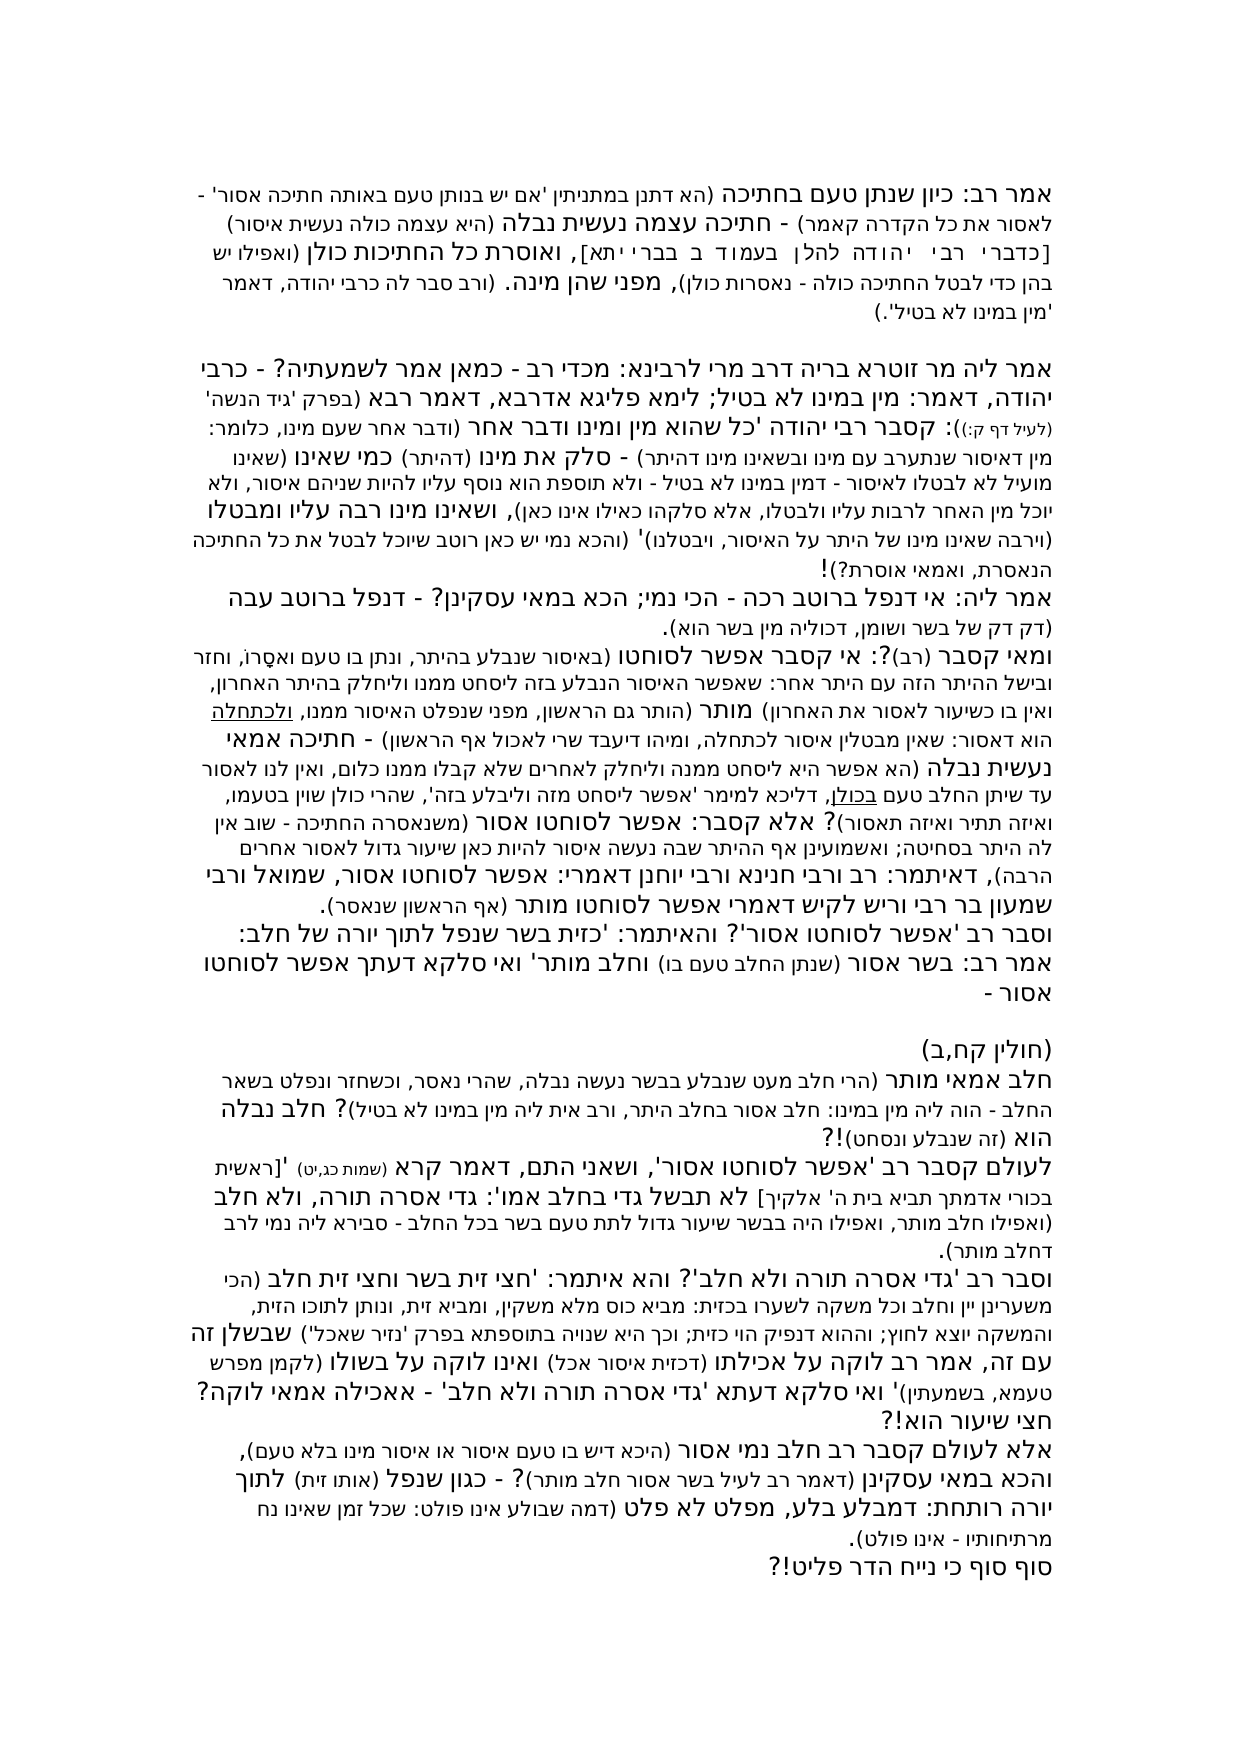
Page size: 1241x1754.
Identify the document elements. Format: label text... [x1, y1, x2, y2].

text אמר ליה מר זוטרא בריה דרב מרי לרבינא: מכדי רב - כמאן אמר לשמעתיה? - כרבי יהודה, דאמר: מין במינו לא בטיל; לימא פליגא אדרבא, דאמר רבא (בפרק 'גיד הנשה' (לעיל דף ק:)): קסבר רבי יהודה 'כל שהוא מין ומינו ודבר אחר (ודבר אחר שעם מינו, כלומר: מין דאיסור שנתערב עם מינו ובשאינו מינו דהיתר) - סלק את מינו (דהיתר) כמי שאינו (שאינו מועיל לא לבטלו לאיסור - דמין במינו לא בטיל - ולא תוספת הוא נוסף עליו להיות שניהם איסור, ולא יוכל מין האחר לרבות עליו ולבטלו, אלא סלקהו כאילו אינו כאן), ושאינו מינו רבה עליו ומבטלו (וירבה שאינו מינו של היתר על האיסור, ויבטלנו)' (והכא נמי יש כאן רוטב שיוכל לבטל את כל החתיכה הנאסרת, ואמאי אוסרת?)! [187, 354, 1053, 583]
text אמר ליה: אי דנפל ברוטב רכה - הכי נמי; הכא במאי עסקינן? - דנפל ברוטב עבה (דק דק של בשר ושומן, דכוליה מין בשר הוא). [187, 583, 1053, 641]
text אלא לעולם קסבר רב חלב נמי אסור (היכא דיש בו טעם איסור או איסור מינו בלא טעם), והכא במאי עסקינן (דאמר רב לעיל בשר אסור חלב מותר)? - כגון שנפל (אותו זית) לתוך יורה רותחת: דמבלע בלע, מפלט לא פלט (דמה שבולע אינו פולט: שכל זמן שאינו נח מרתיחותיו - אינו פולט). [187, 1435, 1053, 1552]
text וסבר רב 'גדי אסרה תורה ולא חלב'? והא איתמר: 'חצי זית בשר וחצי זית חלב (הכי משערינן יין וחלב וכל משקה לשערו בכזית: מביא כוס מלא משקין, ומביא זית, ונותן לתוכו הזית, והמשקה יוצא לחוץ; וההוא דנפיק הוי כזית; וכך היא שנויה בתוספתא בפרק 'נזיר שאכל') שבשלן זה עם זה, אמר רב לוקה על אכילתו (דכזית איסור אכל) ואינו לוקה על בשולו (לקמן מפרש טעמא, בשמעתין)' ואי סלקא דעתא 'גדי אסרה תורה ולא חלב' - אאכילה אמאי לוקה? חצי שיעור הוא!? [187, 1264, 1053, 1435]
text וסבר רב 'אפשר לסוחטו אסור'? והאיתמר: 'כזית בשר שנפל לתוך יורה של חלב: אמר רב: בשר אסור (שנתן החלב טעם בו) וחלב מותר' ואי סלקא דעתך אפשר לסוחטו אסור - [187, 919, 1053, 1007]
text אמר רב: כיון שנתן טעם בחתיכה (הא דתנן במתניתין 'אם יש בנותן טעם באותה חתיכה אסור' - לאסור את כל הקדרה קאמר) - חתיכה עצמה נעשית נבלה (היא עצמה כולה נעשית איסור) [כדברי רבי יהודה להלן בעמוד ב בברייתא], ואוסרת כל החתיכות כולן (ואפילו יש בהן כדי לבטל החתיכה כולה - נאסרות כולן), מפני שהן מינה. (ורב סבר לה כרבי יהודה, דאמר 'מין במינו לא בטיל'.) [187, 179, 1053, 325]
text ומאי קסבר (רב)?: אי קסבר אפשר לסוחטו (באיסור שנבלע בהיתר, ונתן בו טעם ואסָרוֹ, וחזר ובישל ההיתר הזה עם היתר אחר: שאפשר האיסור הנבלע בזה ליסחט ממנו וליחלק בהיתר האחרון, ואין בו כשיעור לאסור את האחרון) מותר (הותר גם הראשון, מפני שנפלט האיסור ממנו, ולכתחלה הוא דאסור: שאין מבטלין איסור לכתחלה, ומיהו דיעבד שרי לאכול אף הראשון) - חתיכה אמאי נעשית נבלה (הא אפשר היא ליסחט ממנה וליחלק לאחרים שלא קבלו ממנו כלום, ואין לנו לאסור עד שיתן החלב טעם בכולן, דליכא למימר 'אפשר ליסחט מזה וליבלע בזה', שהרי כולן שוין בטעמו, ואיזה תתיר ואיזה תאסור)? אלא קסבר: אפשר לסוחטו אסור (משנאסרה החתיכה - שוב אין לה היתר בסחיטה; ואשמועינן אף ההיתר שבה נעשה איסור להיות כאן שיעור גדול לאסור אחרים הרבה), דאיתמר: רב ורבי חנינא ורבי יוחנן דאמרי: אפשר לסוחטו אסור, שמואל ורבי שמעון בר רבי וריש לקיש דאמרי אפשר לסוחטו מותר (אף הראשון שנאסר). [187, 641, 1053, 919]
text סוף סוף כי נייח הדר פליט!? [187, 1552, 1053, 1581]
text (חולין קח,ב) [187, 1036, 1053, 1065]
text חלב אמאי מותר (הרי חלב מעט שנבלע בבשר נעשה נבלה, שהרי נאסר, וכשחזר ונפלט בשאר החלב - הוה ליה מין במינו: חלב אסור בחלב היתר, ורב אית ליה מין במינו לא בטיל)? חלב נבלה הוא (זה שנבלע ונסחט)!? [187, 1065, 1053, 1152]
text לעולם קסבר רב 'אפשר לסוחטו אסור', ושאני התם, דאמר קרא (שמות כג,יט) '[ראשית בכורי אדמתך תביא בית ה' אלקיך] לא תבשל גדי בחלב אמו': גדי אסרה תורה, ולא חלב (ואפילו חלב מותר, ואפילו היה בבשר שיעור גדול לתת טעם בשר בכל החלב - סבירא ליה נמי לרב דחלב מותר). [187, 1152, 1053, 1264]
